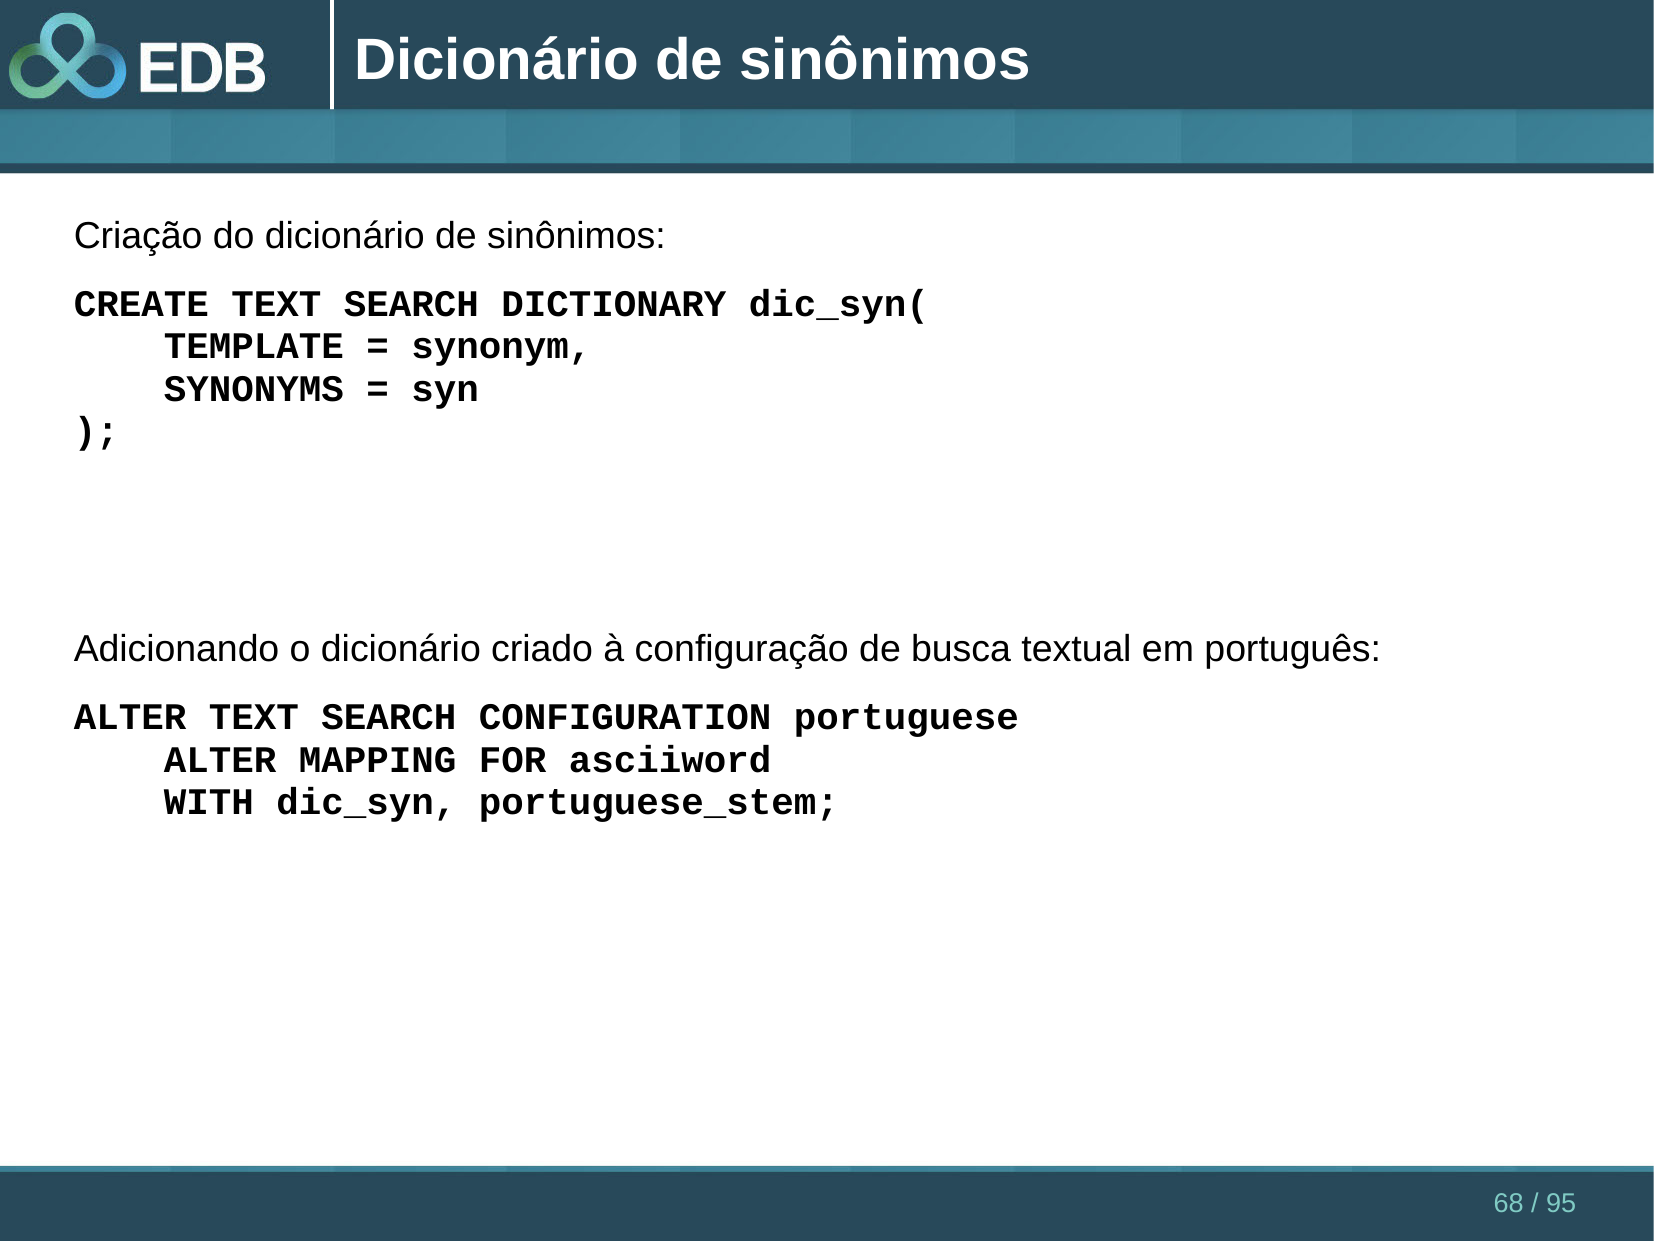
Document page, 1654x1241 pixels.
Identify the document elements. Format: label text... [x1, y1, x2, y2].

text_box ALTER TEXT SEARCH CONFIGURATION portuguese ALTER MAPPING FOR asciiword WITH dic_syn, portuguese_stem; [59, 691, 1063, 834]
title Dicionário de sinônimos [354, 0, 1625, 125]
text_box Adicionando o dicionário criado à configuração de busca textual em português: [59, 620, 1565, 677]
picture [0, 0, 1654, 1241]
text_box CREATE TEXT SEARCH DICTIONARY dic_syn( TEMPLATE = synonym, SYNONYMS = syn ); [59, 277, 1123, 473]
text_box Criação do dicionário de sinônimos: [59, 206, 709, 266]
